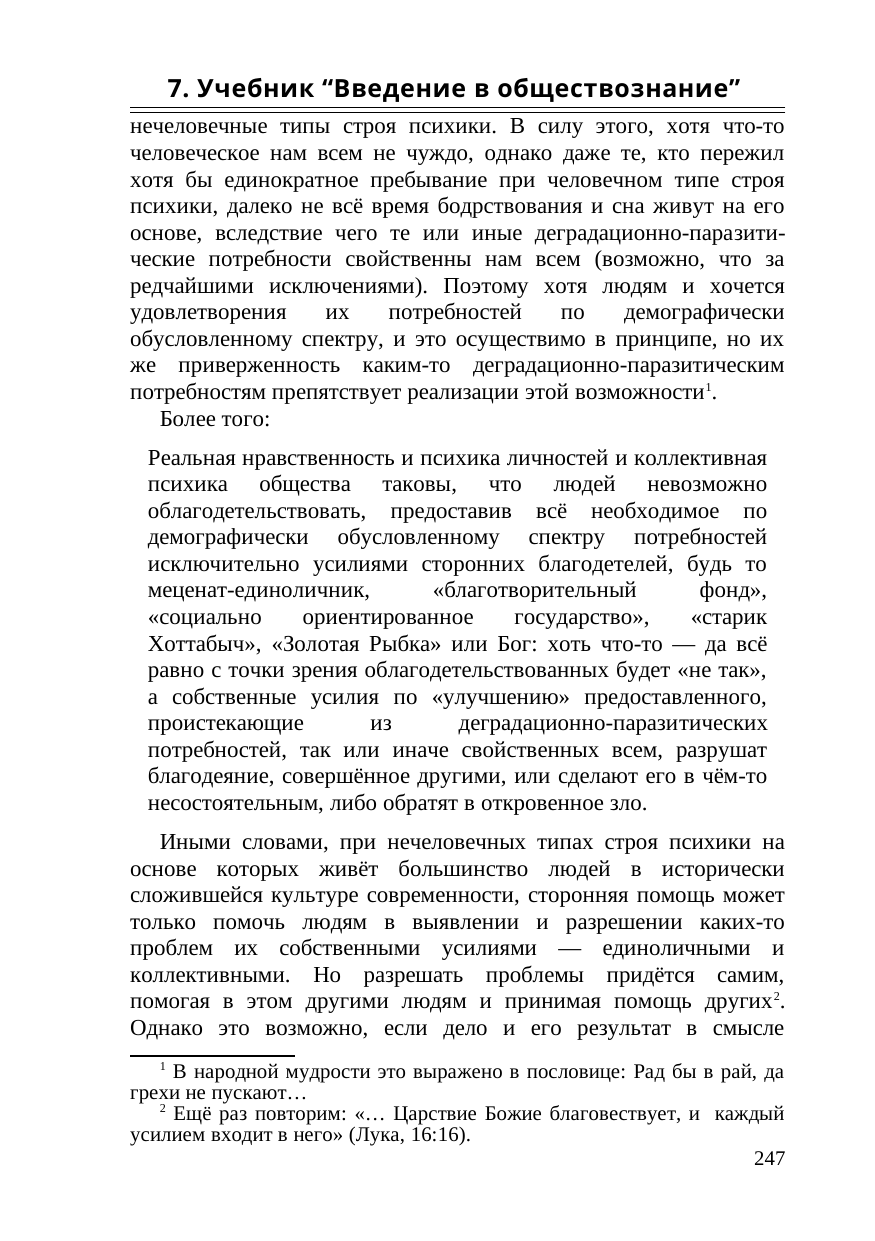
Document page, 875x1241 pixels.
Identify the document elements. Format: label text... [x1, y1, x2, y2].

text В народной мудрости это выражено в пословице: Рад бы в рай, да грехи не пускают… [130, 1062, 785, 1104]
text Иными словами, при нечеловечных типах строя психики на основе которых живёт большинство людей в исторически сложившейся культуре современности, сторонняя помощь может только помочь людям в выявлении и разрешении каких-то проблем их собственными усилиями — единоличными и коллективными. Но разрешать проблемы придётся самим, помогая в этом другими людям и принимая помощь других. Однако это возможно, если дело и его результат в смысле [130, 828, 785, 1040]
text Реальная нравственность и психика личностей и коллективная психика общества таковы, что людей невозможно облагодетельствовать, предоставив всё необходимое по демографически обусловленному спектру потребностей исключительно усилиями сторонних благодетелей, будь то меценат-едино­лич­ник, «благотворительный фонд», «социально ориентированное государство», «старик Хоттабыч», «Золотая Рыбка» или Бог: хоть что-то — да всё равно с точки зрения облагодетельствованных будет «не так», а собственные усилия по «улучшению» предоставленного, проистекающие из деградационно-парази­ти­ческих потребностей, так или иначе свойственных всем, разрушат благодеяние, совершённое другими, или сделают его в чём-то несостоятельным, либо обратят в откровенное зло. [148, 443, 768, 815]
text Ещё раз повторим: «… Царствие Божие благовествует, и каждый усилием входит в него» (Лука, 16:16). [130, 1104, 785, 1145]
text нечеловечные типы строя психики. В силу этого, хотя что-то человеческое нам всем не чуждо, однако даже те, кто пережил хотя бы единократное пребывание при человечном типе строя психики, далеко не всё время бодрствования и сна живут на его основе, вследствие чего те или иные деградационно-пара­зи­ти­ческие потребности свойственны нам всем (возможно, что за редчайшими исключениями). Поэтому хотя людям и хочется удовлетворения их потребностей по демографически обусловленному спектру, и это осуществимо в принципе, но их же приверженность каким-то деградационно-паразитическим потребностям препятствует реализации этой возможности. [130, 113, 785, 404]
text Более того: [130, 404, 785, 431]
